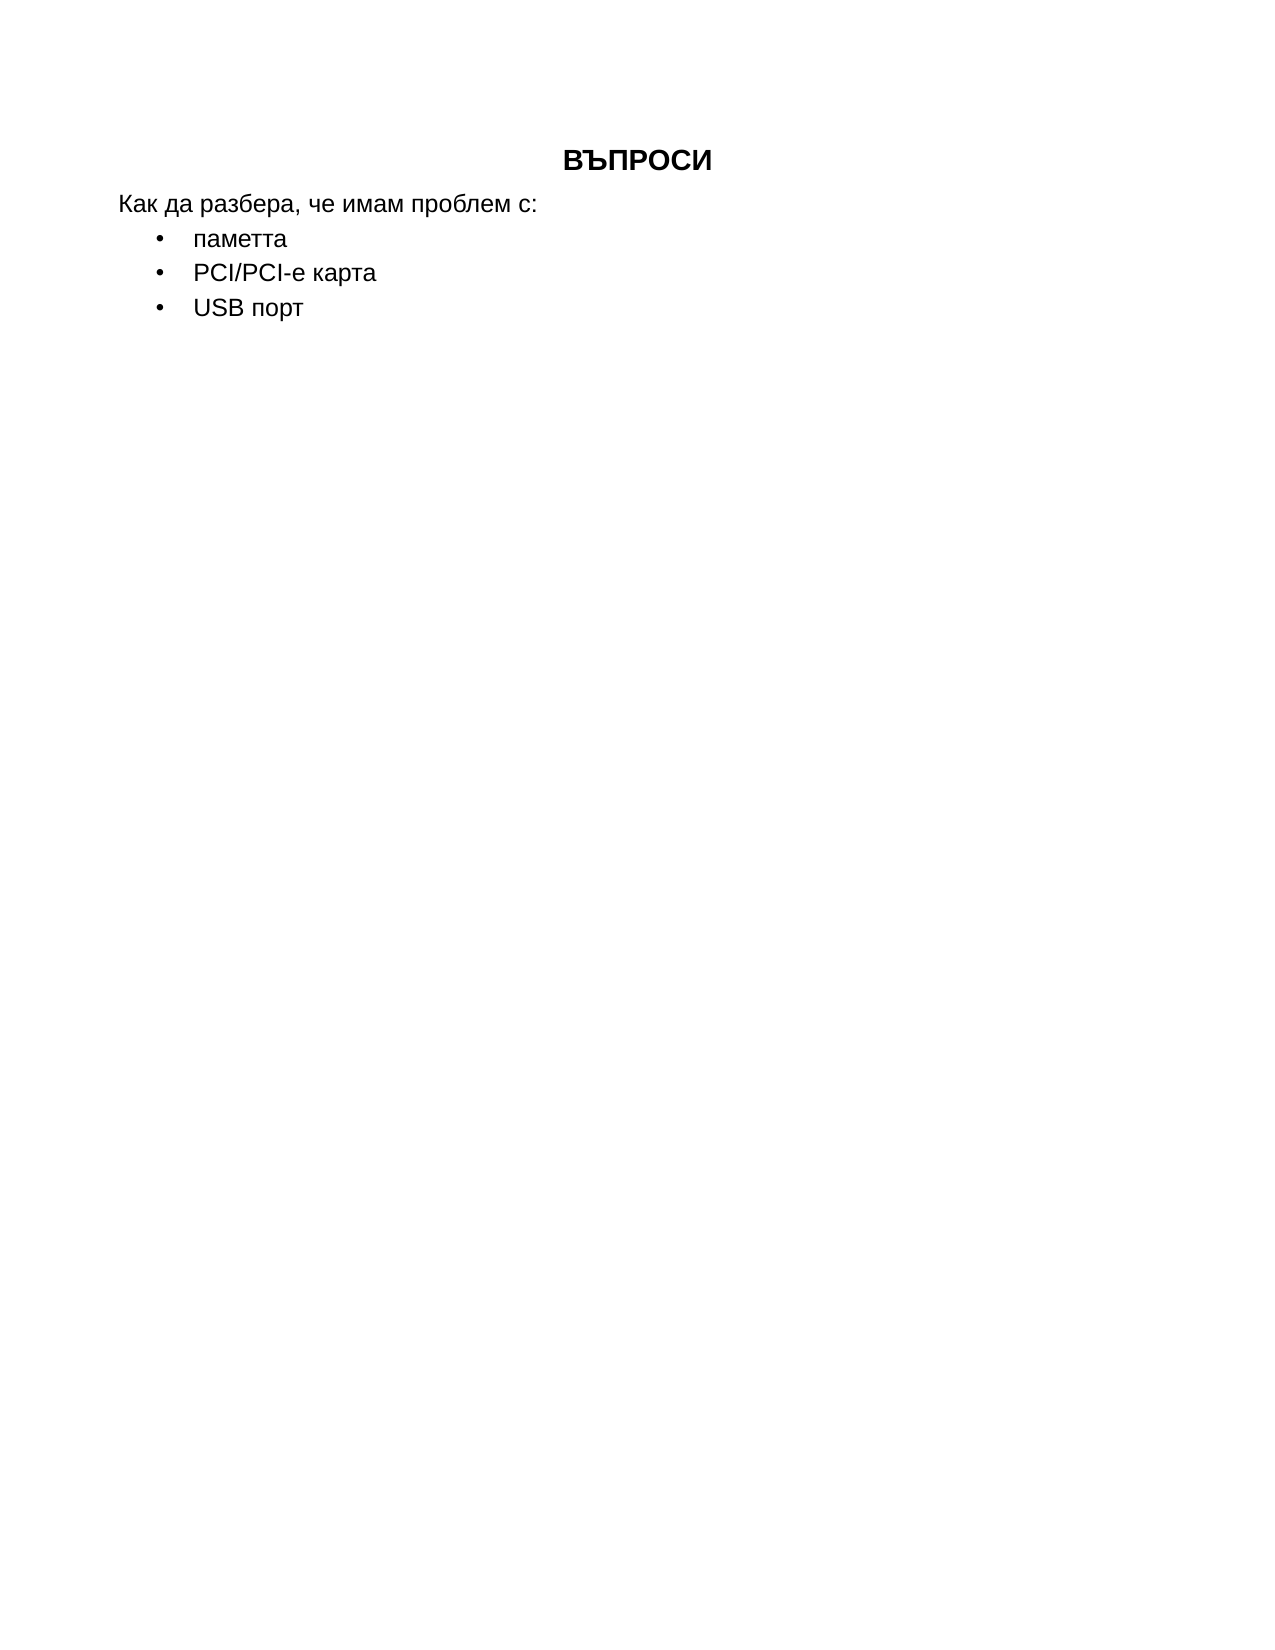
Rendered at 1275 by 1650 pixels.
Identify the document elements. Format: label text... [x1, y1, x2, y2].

subtitle ВЪПРОСИ [118, 143, 1157, 177]
list паметта [156, 224, 1157, 252]
list PCI/PCI-e карта [156, 258, 1157, 287]
text Как да разбера, че имам проблем с: [118, 189, 1157, 218]
list USB порт [156, 293, 1157, 322]
